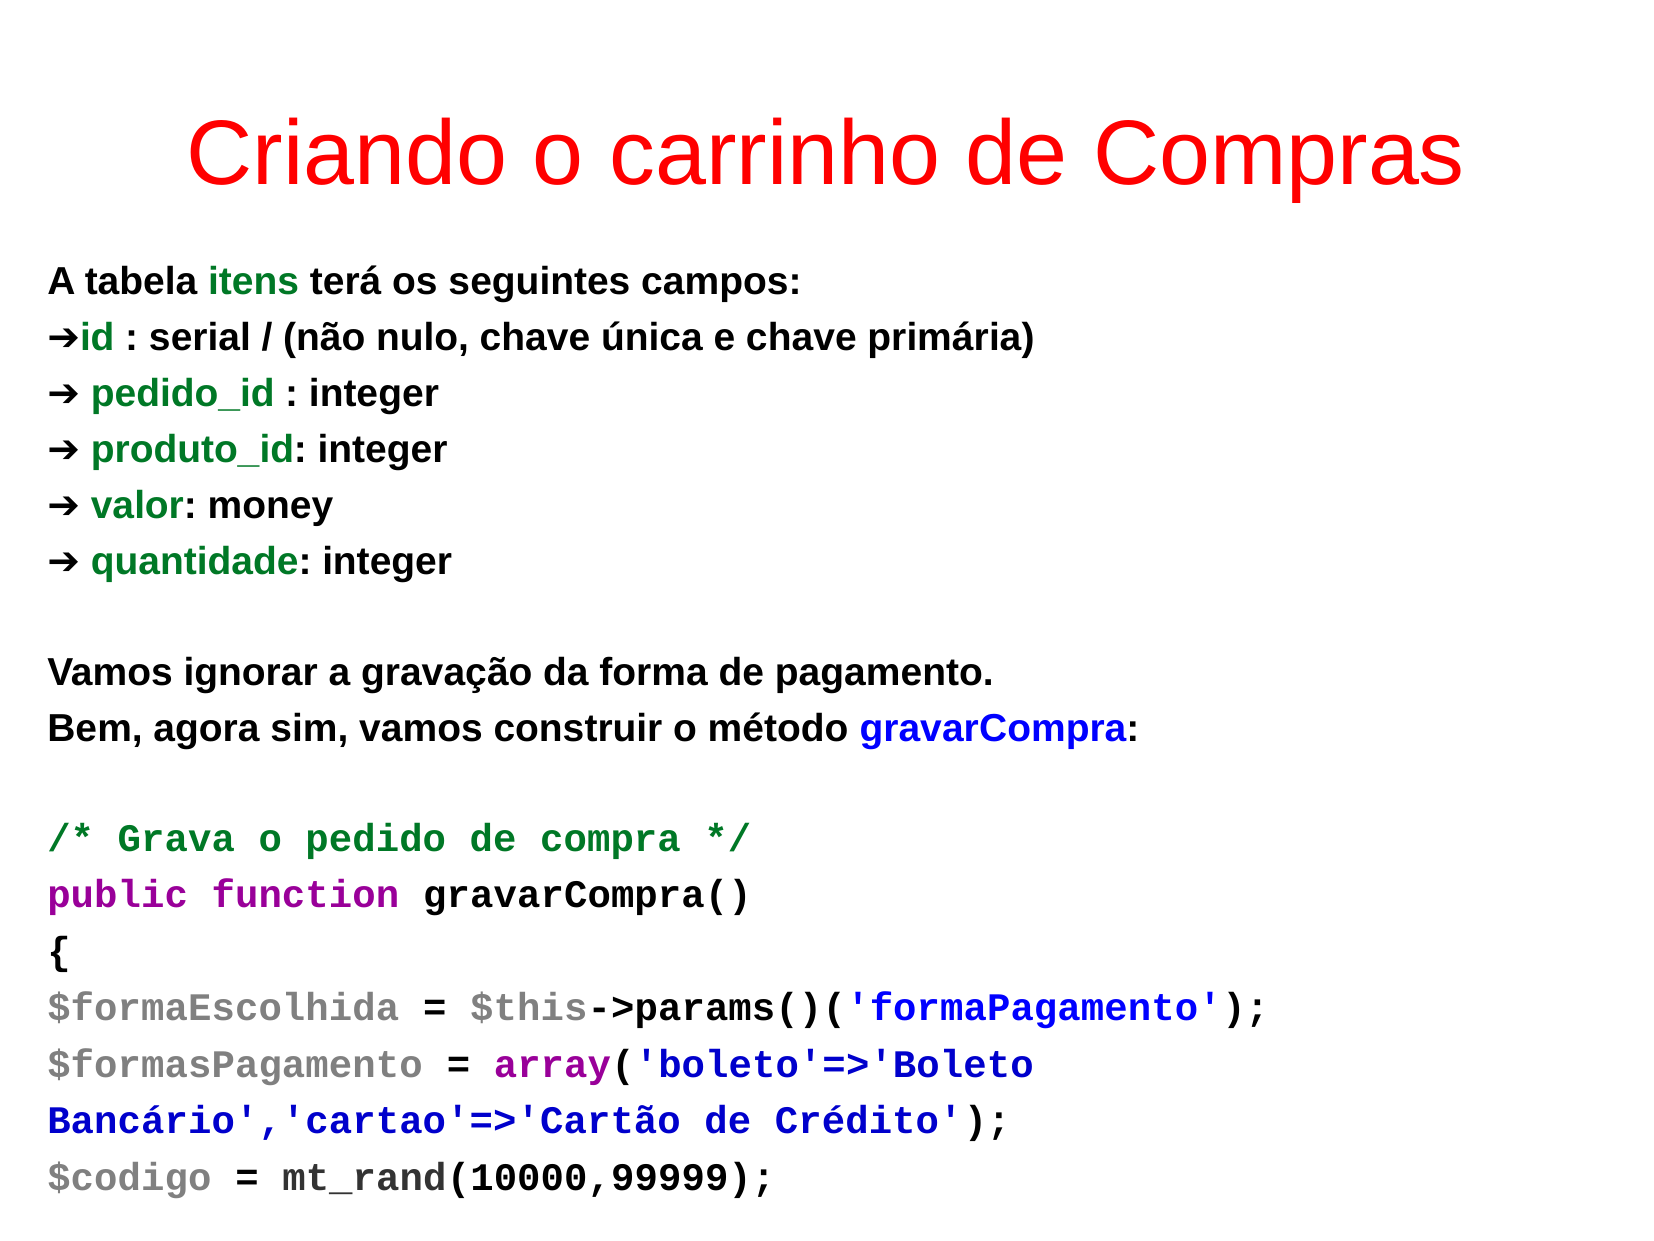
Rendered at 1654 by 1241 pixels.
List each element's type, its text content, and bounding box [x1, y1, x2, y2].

title Criando o carrinho de Compras [82, 49, 1571, 257]
list A tabela itens terá os seguintes campos: ➔id : serial / (não nulo, chave única e chave primária) ➔ pedido_id : integer ➔ produto_id: integer ➔ valor: money ➔ quantidade: integer Vamos ignorar a gravação da forma de pagamento. Bem, agora sim, vamos construir o método gravarCompra: /* Grava o pedido de compra */ public function gravarCompra() { $formaEscolhida = $this->params()('formaPagamento'); $formasPagamento = array('boleto'=>'Boleto Bancário','cartao'=>'Cartão de Crédito'); $codigo = mt_rand(10000,99999); [47, 259, 1595, 1205]
